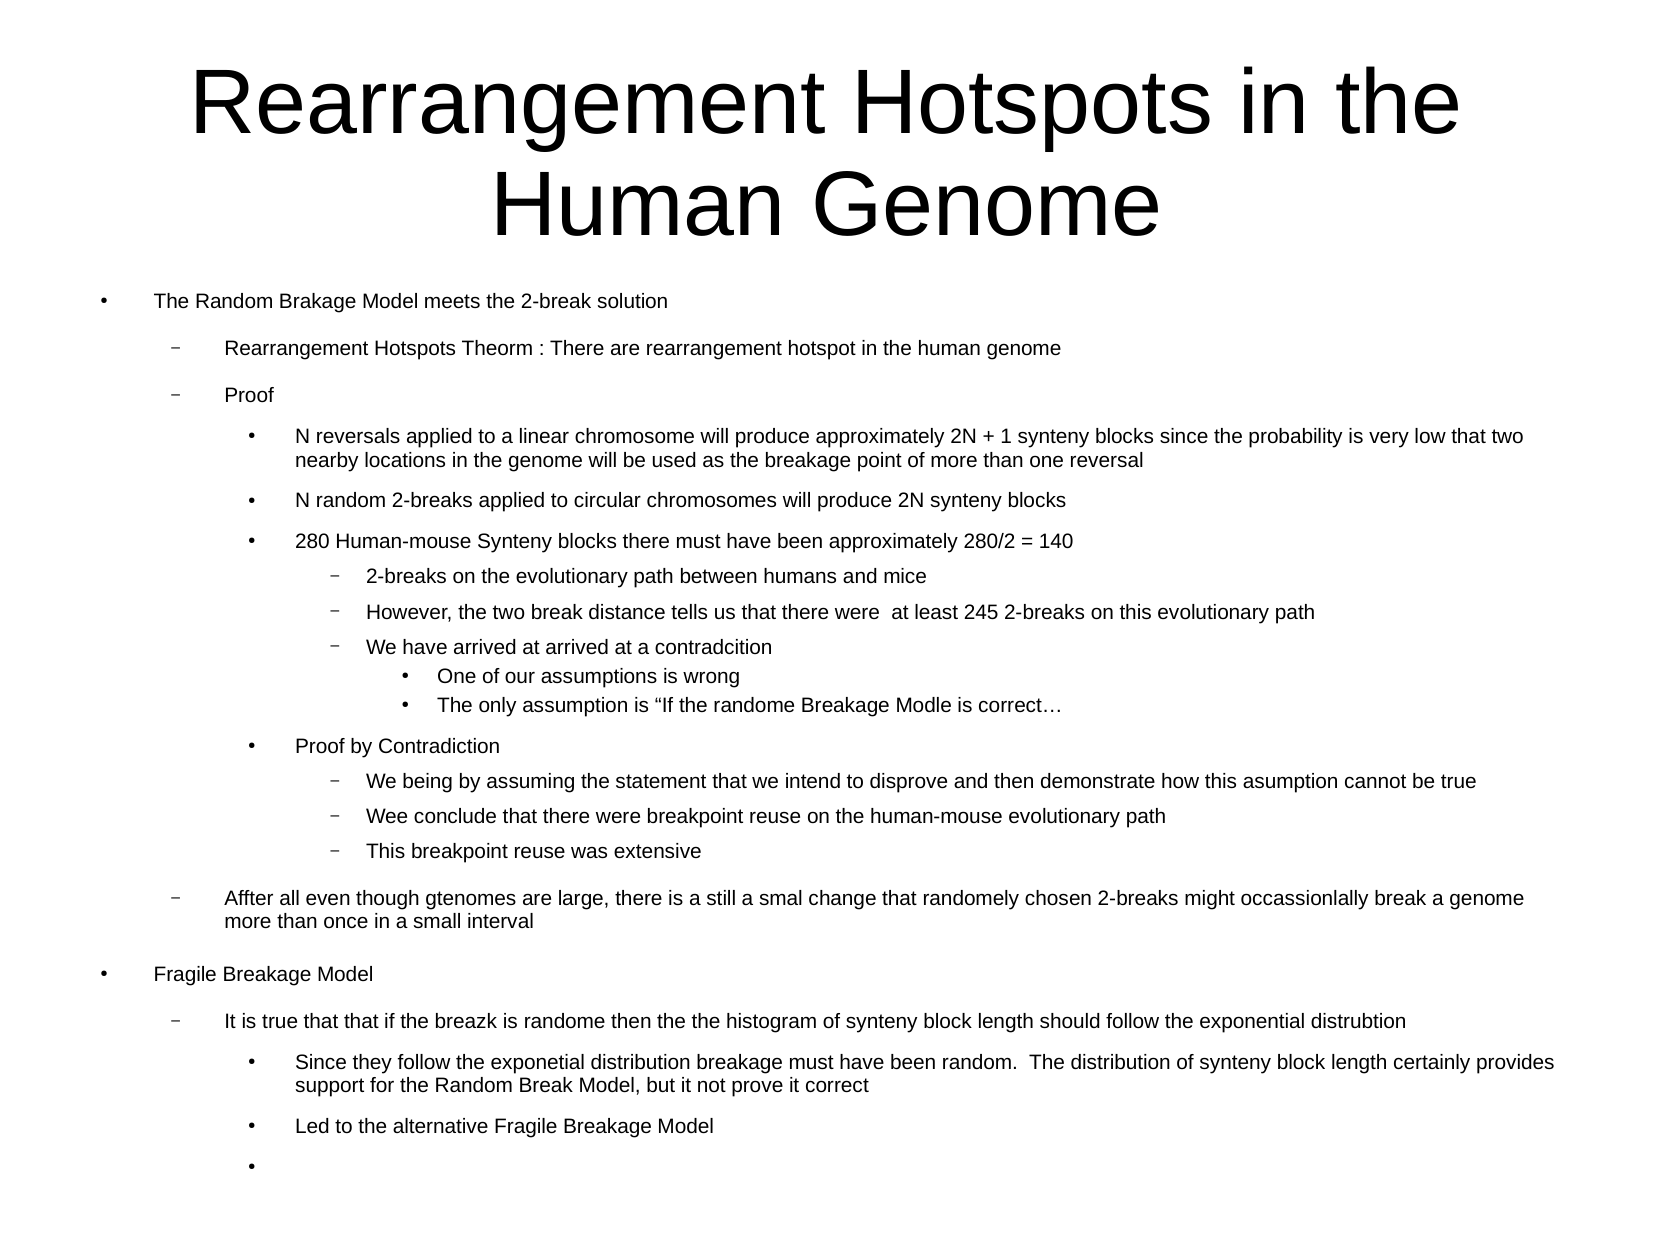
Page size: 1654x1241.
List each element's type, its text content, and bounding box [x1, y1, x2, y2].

title Rearrangement Hotspots in the Human Genome [82, 49, 1571, 257]
list The Random Brakage Model meets the 2-break solution Rearrangement Hotspots Theorm : There are rearrangement hotspot in the human genome Proof N reversals applied to a linear chromosome will produce approximately 2N + 1 synteny blocks since the probability is very low that two nearby locations in the genome will be used as the breakage point of more than one reversal N random 2-breaks applied to circular chromosomes will produce 2N synteny blocks 280 Human-mouse Synteny blocks there must have been approximately 280/2 = 140 2-breaks on the evolutionary path between humans and mice However, the two break distance tells us that there were at least 245 2-breaks on this evolutionary path We have arrived at arrived at a contradcition One of our assumptions is wrong The only assumption is “If the randome Breakage Modle is correct… Proof by Contradiction We being by assuming the statement that we intend to disprove and then demonstrate how this asumption cannot be true Wee conclude that there were breakpoint reuse on the human-mouse evolutionary path This breakpoint reuse was extensive Affter all even though gtenomes are large, there is a still a smal change that randomely chosen 2-breaks might occassionlally break a genome more than once in a small interval Fragile Breakage Model It is true that that if the breazk is randome then the the histogram of synteny block length should follow the exponential distrubtion Since they follow the exponetial distribution breakage must have been random. The distribution of synteny block length certainly provides support for the Random Break Model, but it not prove it correct Led to the alternative Fragile Breakage Model [82, 290, 1571, 1217]
